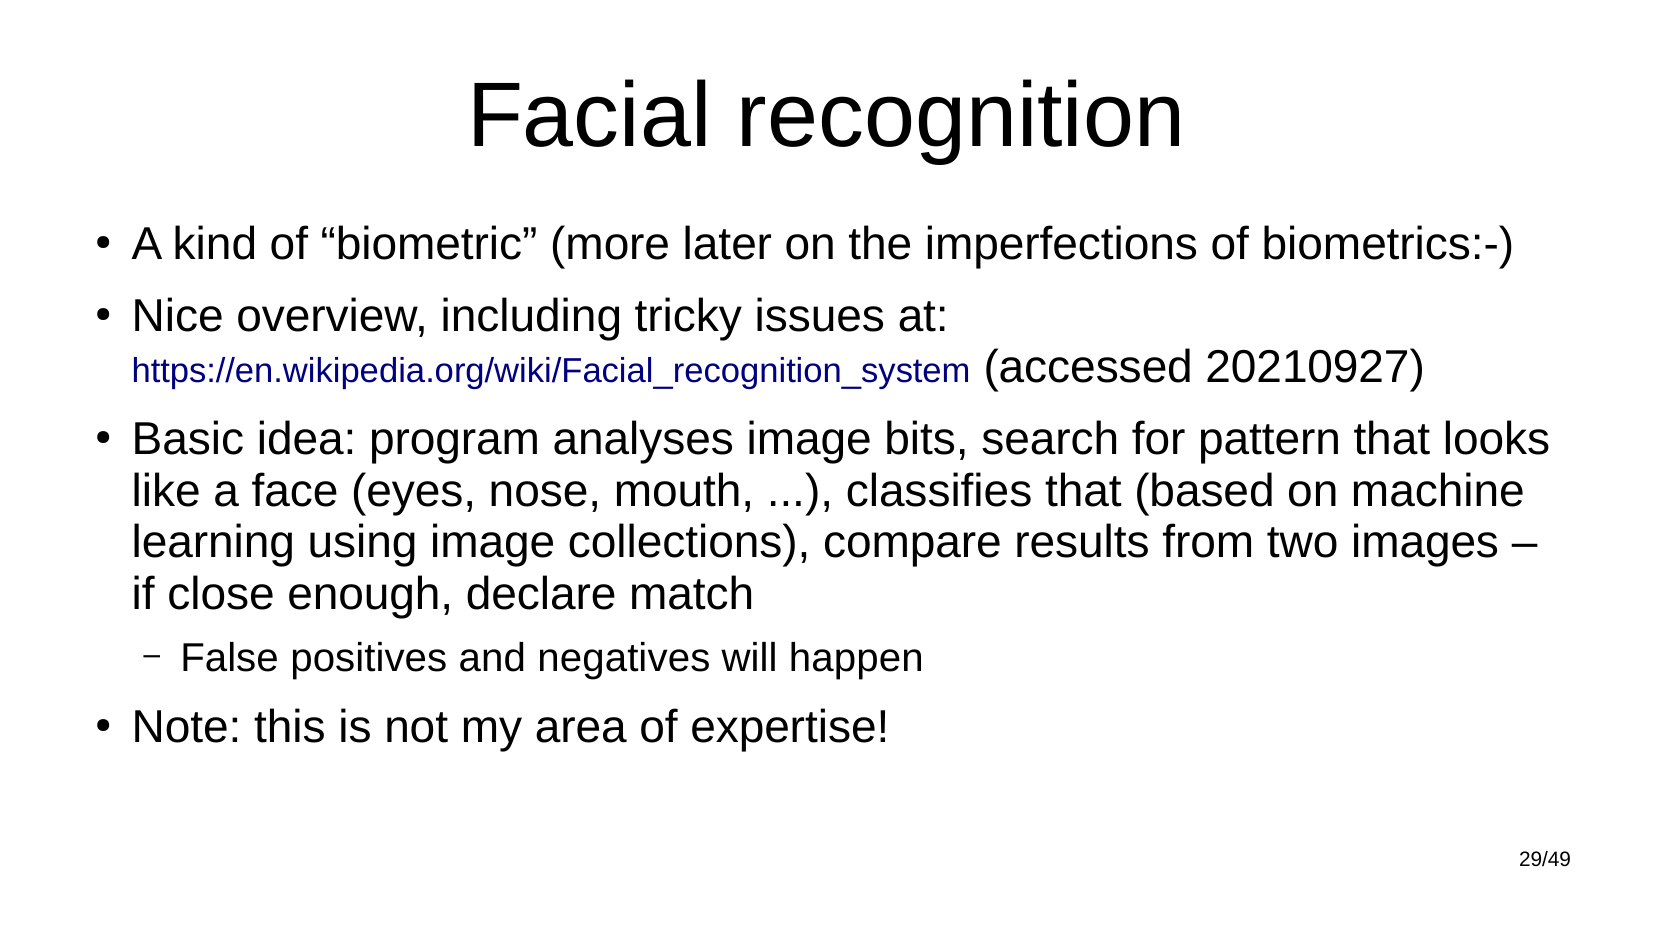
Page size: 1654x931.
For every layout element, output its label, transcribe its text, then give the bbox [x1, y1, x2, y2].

title Facial recognition [82, 37, 1571, 193]
list A kind of “biometric” (more later on the imperfections of biometrics:-) Nice overview, including tricky issues at: https://en.wikipedia.org/wiki/Facial_recognition_system (accessed 20210927) Basic idea: program analyses image bits, search for pattern that looks like a face (eyes, nose, mouth, ...), classifies that (based on machine learning using image collections), compare results from two images – if close enough, declare match False positives and negatives will happen Note: this is not my area of expertise! [82, 217, 1571, 758]
